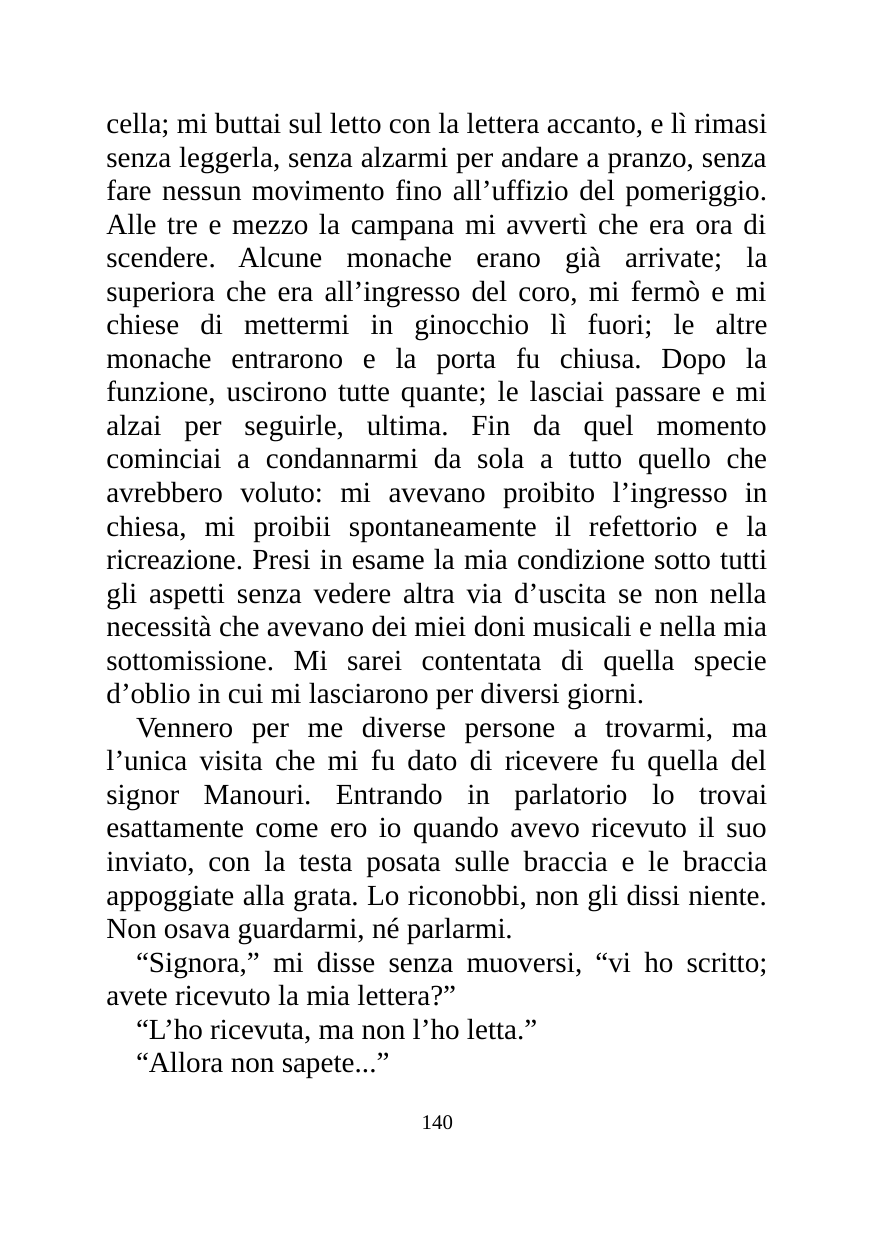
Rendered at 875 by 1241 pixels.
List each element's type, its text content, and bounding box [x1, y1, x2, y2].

text cella; mi buttai sul letto con la lettera accanto, e lì rimasi senza leggerla, senza alzarmi per andare a pranzo, senza fare nessun movimento fino all’uffizio del pomeriggio. Alle tre e mezzo la campana mi avvertì che era ora di scendere. Alcune monache erano già arrivate; la superiora che era all’ingresso del coro, mi fermò e mi chiese di mettermi in ginocchio lì fuori; le altre monache entrarono e la porta fu chiusa. Dopo la funzione, uscirono tutte quante; le lasciai passare e mi alzai per seguirle, ultima. Fin da quel momento cominciai a condannarmi da sola a tutto quello che avrebbero voluto: mi avevano proibito l’ingresso in chiesa, mi proibii spontaneamente il refettorio e la ricreazione. Presi in esame la mia condizione sotto tutti gli aspetti senza vedere altra via d’uscita se non nella necessità che avevano dei miei doni musicali e nella mia sottomissione. Mi sarei contentata di quella specie d’oblio in cui mi lasciarono per diversi giorni. [106, 106, 768, 710]
text “Allora non sapete...” [106, 1045, 768, 1079]
text Vennero per me diverse persone a trovarmi, ma l’unica visita che mi fu dato di ricevere fu quella del signor Manouri. Entrando in parlatorio lo trovai esattamente come ero io quando avevo ricevuto il suo inviato, con la testa posata sulle braccia e le braccia appoggiate alla grata. Lo riconobbi, non gli dissi niente. Non osava guardarmi, né parlarmi. [106, 710, 768, 945]
text “Signora,” mi disse senza muoversi, “vi ho scritto; avete ricevuto la mia lettera?” [106, 945, 768, 1012]
text “L’ho ricevuta, ma non l’ho letta.” [106, 1012, 768, 1045]
